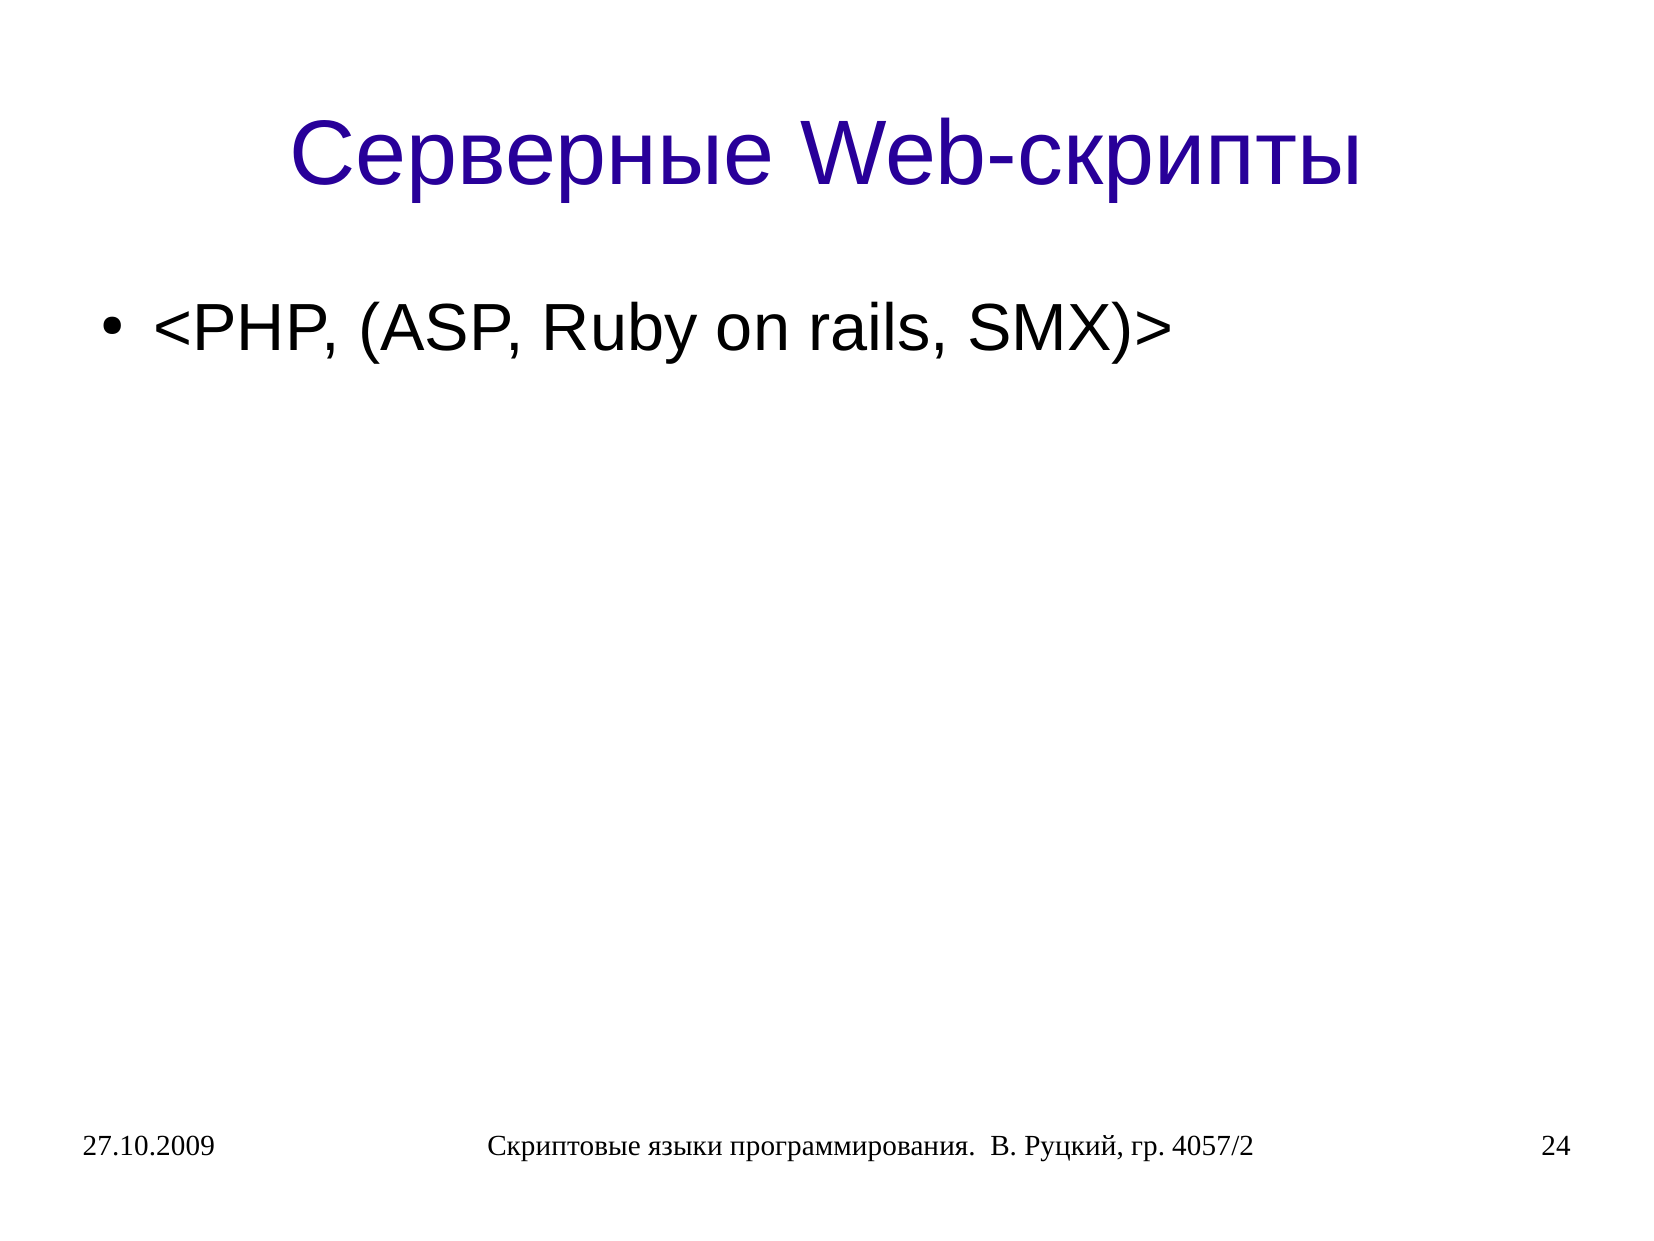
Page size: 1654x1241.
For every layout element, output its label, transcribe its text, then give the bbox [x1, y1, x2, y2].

list <PHP, (ASP, Ruby on rails, SMX)> [82, 290, 1571, 1109]
title Серверные Web-скрипты [82, 49, 1571, 257]
